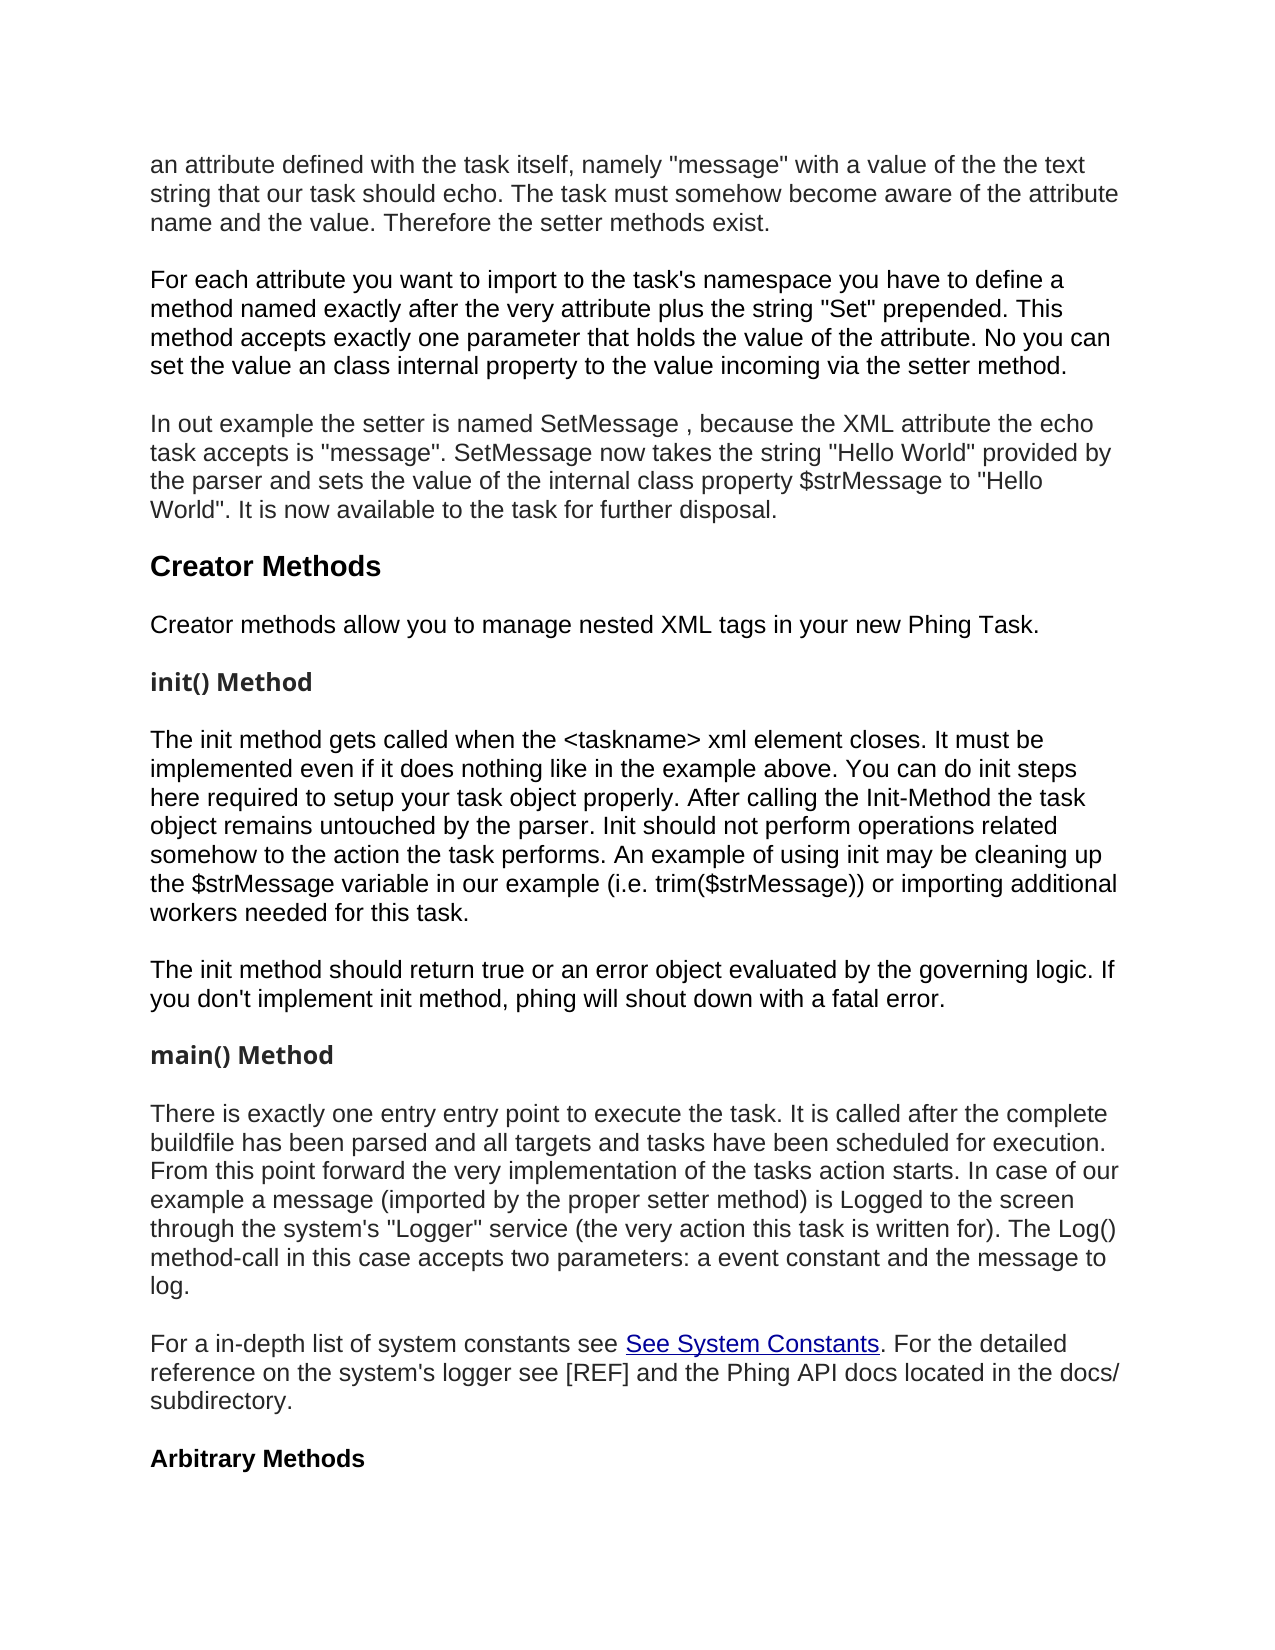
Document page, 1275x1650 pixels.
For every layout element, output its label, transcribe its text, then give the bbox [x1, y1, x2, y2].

subtitle main() Method [150, 1027, 1125, 1072]
subtitle There is exactly one entry entry point to execute the task. It is called after the complete buildfile has been parsed and all targets and tasks have been scheduled for execution. From this point forward the very implementation of the tasks action starts. In case of our example a message (imported by the proper setter method) is Logged to the screen through the system's "Logger" service (the very action this task is written for). The Log() method-call in this case accepts two parameters: a event constant and the message to log. [150, 1087, 1125, 1300]
subtitle Creator methods allow you to manage nested XML tags in your new Phing Task. [150, 595, 1125, 639]
subtitle Arbitrary Methods [150, 1430, 1125, 1472]
subtitle The init method gets called when the <taskname> xml element closes. It must be implemented even if it does nothing like in the example above. You can do init steps here required to setup your task object properly. After calling the Init-Method the task object remains untouched by the parser. Init should not perform operations related somehow to the action the task performs. An example of using init may be cleaning up the $strMessage variable in our example (i.e. trim($strMessage)) or importing additional workers needed for this task. [150, 713, 1125, 926]
subtitle Creator Methods [150, 549, 1125, 582]
subtitle an attribute defined with the task itself, namely "message" with a value of the the text string that our task should echo. The task must somehow become aware of the attribute name and the value. Therefore the setter methods exist. [150, 150, 1125, 236]
subtitle init() Method [150, 654, 1125, 698]
subtitle In out example the setter is named SetMessage , because the XML attribute the echo task accepts is "message". SetMessage now takes the string "Hello World" provided by the parser and sets the value of the internal class property $strMessage to "Hello World". It is now available to the task for further disposal. [150, 395, 1125, 524]
subtitle The init method should return true or an error object evaluated by the governing logic. If you don't implement init method, phing will shout down with a fatal error. [150, 941, 1125, 1012]
subtitle For a in-depth list of system constants see See System Constants. For the detailed reference on the system's logger see [REF] and the Phing API docs located in the docs/ subdirectory. [150, 1315, 1125, 1415]
subtitle For each attribute you want to import to the task's namespace you have to define a method named exactly after the very attribute plus the string "Set" prepended. This method accepts exactly one parameter that holds the value of the attribute. No you can set the value an class internal property to the value incoming via the setter method. [150, 251, 1125, 380]
